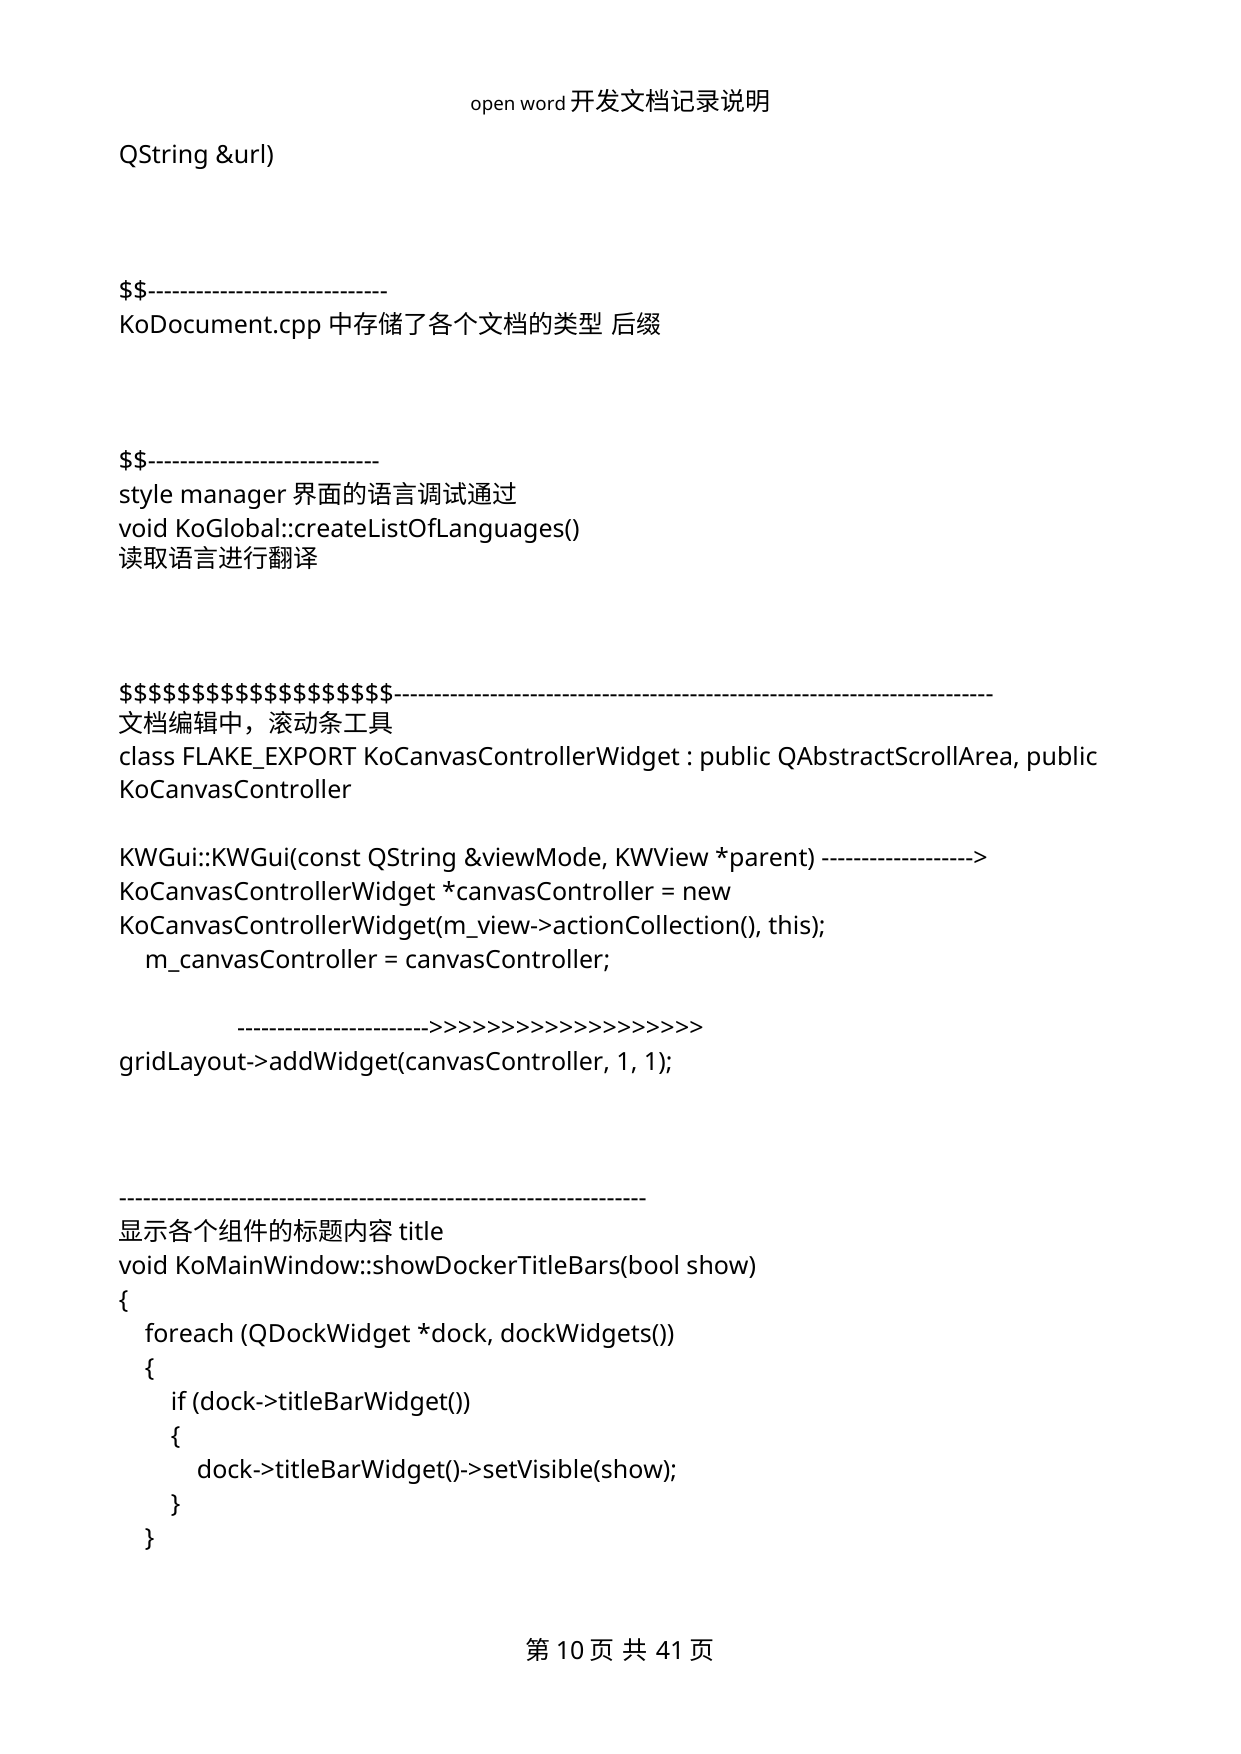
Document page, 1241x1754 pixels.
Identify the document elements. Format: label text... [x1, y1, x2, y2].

text } [119, 1486, 1121, 1519]
text 文档编辑中，滚动条工具 [119, 709, 1121, 738]
text KWGui::KWGui(const QString &viewMode, KWView *parent) -------------------> [119, 840, 1121, 874]
text gridLayout->addWidget(canvasController, 1, 1); [119, 1044, 1121, 1078]
text $$----------------------------- [119, 443, 1121, 477]
text style manager界面的语言调试通过 [119, 477, 1121, 511]
text $$$$$$$$$$$$$$$$$$$--------------------------------------------------------------------------- [119, 676, 1121, 709]
text ------------------------>>>>>>>>>>>>>>>>>>> [119, 1010, 1121, 1044]
text void KoMainWindow::showDockerTitleBars(bool show) [119, 1248, 1121, 1282]
text KoCanvasControllerWidget *canvasController = new KoCanvasControllerWidget(m_view->actionCollection(), this); [119, 874, 1121, 942]
text ------------------------------------------------------------------ [119, 1180, 1121, 1214]
text QString &url) [119, 137, 1121, 171]
text { [119, 1282, 1121, 1316]
text 读取语言进行翻译 [119, 545, 1121, 574]
text m_canvasController = canvasController; [119, 942, 1121, 976]
text KoDocument.cpp 中存储了各个文档的类型 后缀 [119, 307, 1121, 341]
text class FLAKE_EXPORT KoCanvasControllerWidget : public QAbstractScrollArea, public KoCanvasController [119, 738, 1121, 806]
text 显示各个组件的标题内容title [119, 1214, 1121, 1248]
text $$------------------------------ [119, 273, 1121, 307]
text { [119, 1350, 1121, 1384]
text } [119, 1519, 1121, 1553]
text { [119, 1418, 1121, 1452]
text foreach (QDockWidget *dock, dockWidgets()) [119, 1316, 1121, 1350]
text dock->titleBarWidget()->setVisible(show); [119, 1452, 1121, 1486]
text if (dock->titleBarWidget()) [119, 1384, 1121, 1418]
text void KoGlobal::createListOfLanguages() [119, 511, 1121, 545]
